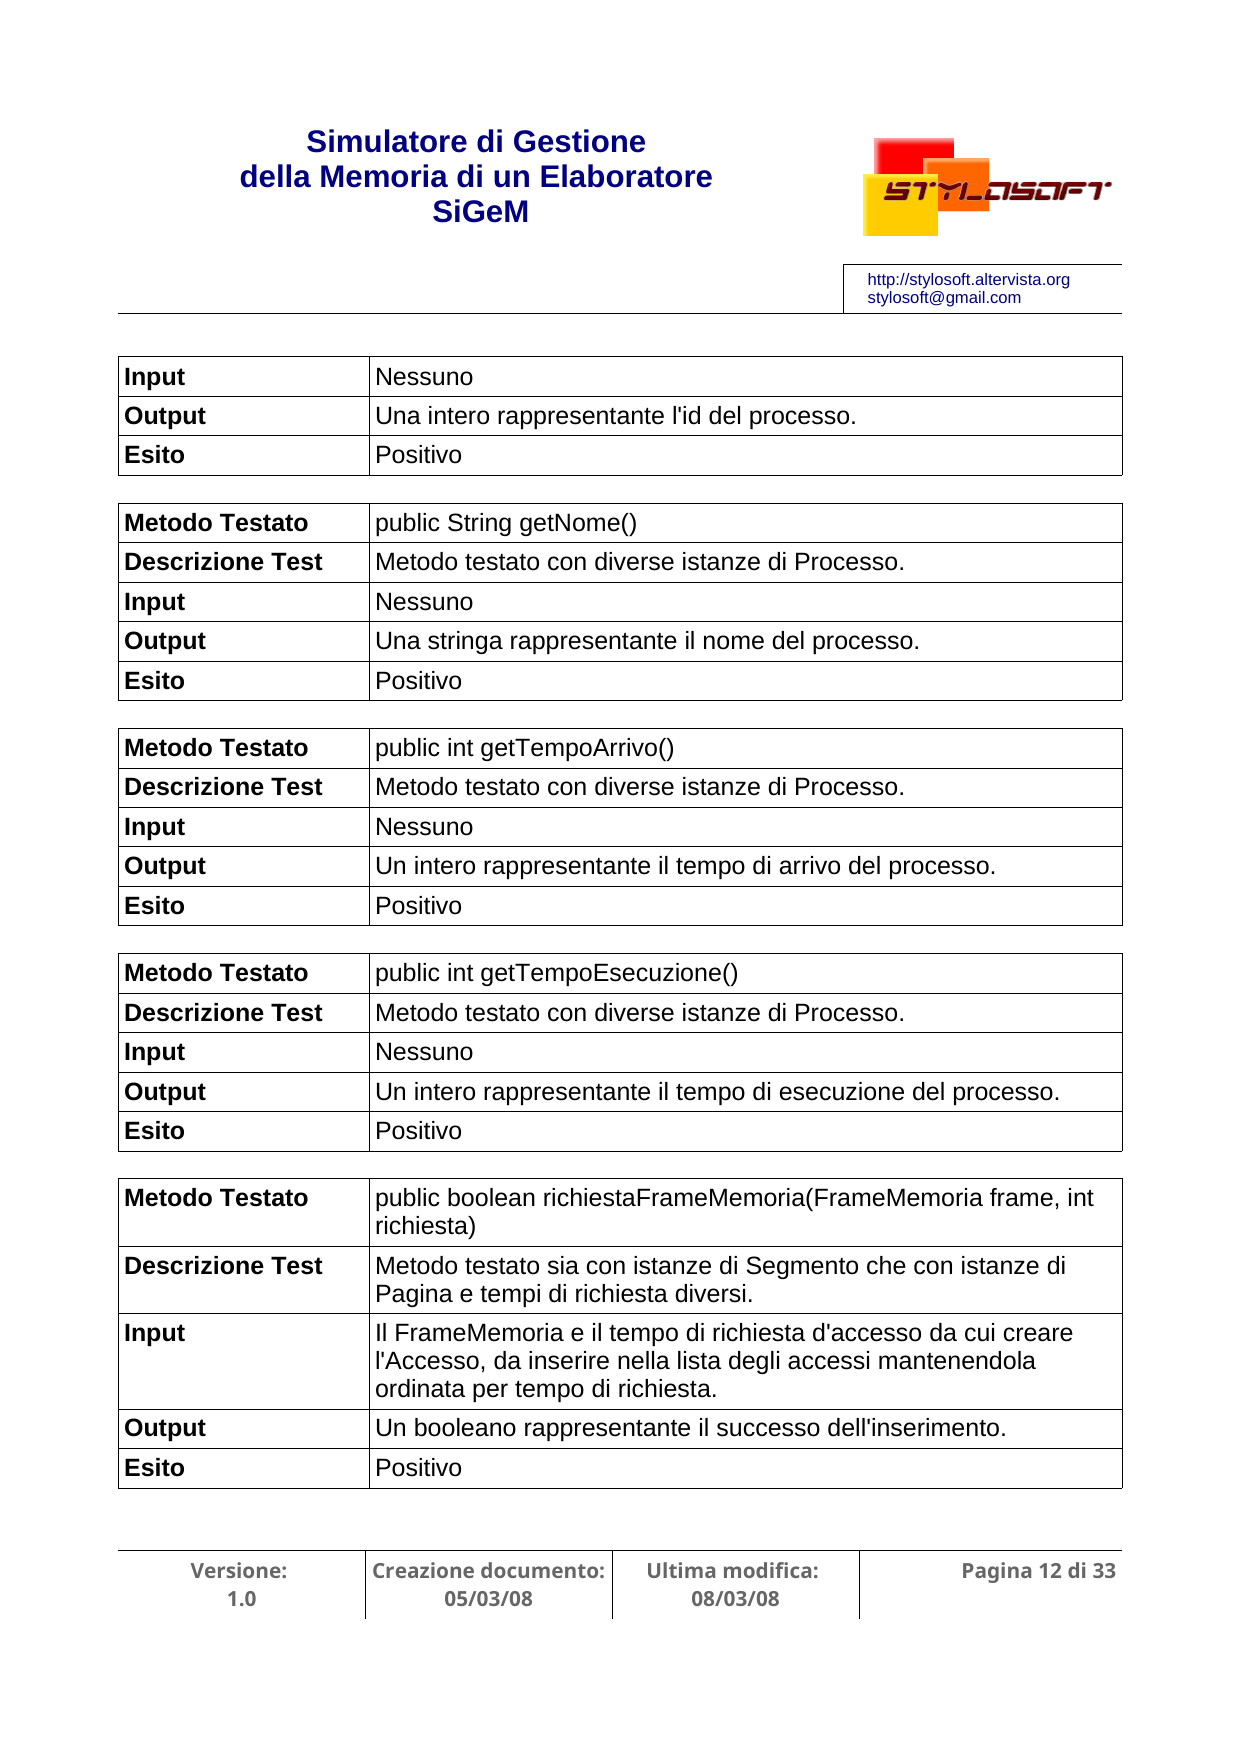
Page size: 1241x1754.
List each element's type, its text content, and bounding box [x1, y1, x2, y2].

table_header Metodo Testato [119, 954, 369, 993]
table_cell Output [119, 1073, 369, 1111]
table_cell Un intero rappresentante il tempo di esecuzione del processo. [370, 1073, 1122, 1111]
table_cell Una intero rappresentante l'id del processo. [370, 397, 1122, 435]
table_header Metodo Testato [119, 504, 369, 542]
table_cell Descrizione Test [119, 994, 369, 1032]
table_header public String getNome() [370, 504, 1122, 542]
table_cell Input [119, 583, 369, 621]
table_header Metodo Testato [119, 1179, 369, 1246]
table_cell Descrizione Test [119, 769, 369, 807]
table_header public int getTempoEsecuzione() [370, 954, 1122, 993]
table_header public int getTempoArrivo() [370, 729, 1122, 767]
table_cell Esito [119, 662, 369, 700]
table_cell Input [119, 1033, 369, 1072]
table_cell Input [119, 1314, 369, 1408]
table_cell Metodo testato con diverse istanze di Processo. [370, 769, 1122, 807]
table_cell Input [119, 357, 369, 396]
table_cell Nessuno [370, 808, 1122, 846]
table_cell Nessuno [370, 1033, 1122, 1072]
table_cell Positivo [370, 436, 1122, 475]
table_cell Un booleano rappresentante il successo dell'inserimento. [370, 1410, 1122, 1448]
table_cell Positivo [370, 1449, 1122, 1487]
table_cell Metodo testato con diverse istanze di Processo. [370, 994, 1122, 1032]
table_cell Nessuno [370, 583, 1122, 621]
table_cell Output [119, 397, 369, 435]
table_cell Una stringa rappresentante il nome del processo. [370, 622, 1122, 661]
table_cell Input [119, 808, 369, 846]
table_cell Descrizione Test [119, 1247, 369, 1313]
table_header public boolean richiestaFrameMemoria(FrameMemoria frame, int richiesta) [370, 1179, 1122, 1246]
table_cell Il FrameMemoria e il tempo di richiesta d'accesso da cui creare l'Accesso, da inserire nella lista degli accessi mantenendola ordinata per tempo di richiesta. [370, 1314, 1122, 1408]
picture [848, 123, 1117, 247]
table_cell Output [119, 622, 369, 661]
table_cell Esito [119, 436, 369, 475]
table_cell Un intero rappresentante il tempo di arrivo del processo. [370, 847, 1122, 886]
table_cell Metodo testato sia con istanze di Segmento che con istanze di Pagina e tempi di richiesta diversi. [370, 1247, 1122, 1313]
table_cell Output [119, 1410, 369, 1448]
table_cell Nessuno [370, 357, 1122, 396]
table_cell Esito [119, 887, 369, 925]
table_cell Esito [119, 1112, 369, 1151]
table_cell Positivo [370, 887, 1122, 925]
table_cell Descrizione Test [119, 543, 369, 582]
table_cell Esito [119, 1449, 369, 1487]
table_cell Output [119, 847, 369, 886]
table_cell Positivo [370, 1112, 1122, 1151]
table_header Metodo Testato [119, 729, 369, 767]
table_cell Positivo [370, 662, 1122, 700]
table_cell Metodo testato con diverse istanze di Processo. [370, 543, 1122, 582]
